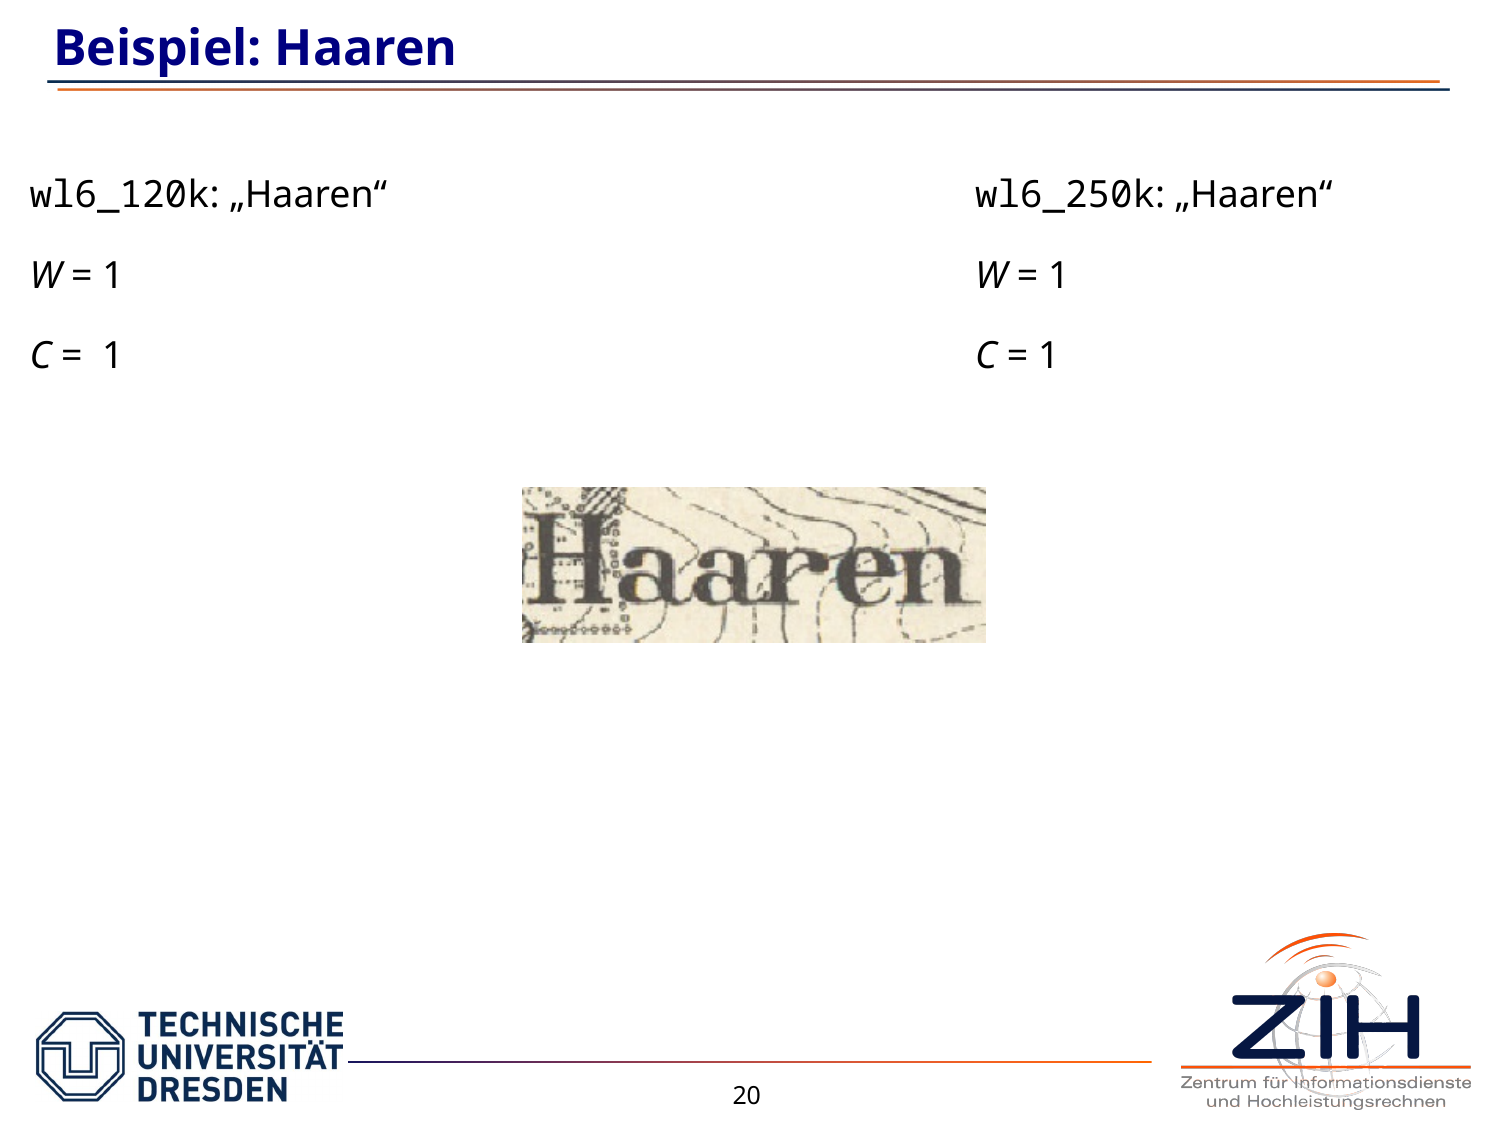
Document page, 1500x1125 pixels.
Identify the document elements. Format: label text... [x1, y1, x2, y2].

picture [522, 487, 986, 643]
list wl6_250k: „Haaren“ W = 1 C = 1 [975, 118, 1418, 430]
picture [35, 1011, 343, 1102]
picture [1181, 933, 1471, 1110]
title Beispiel: Haaren [53, 12, 1453, 81]
list wl6_120k: „Haaren“ W = 1 C = 1 [29, 118, 707, 430]
picture [47, 80, 1450, 91]
